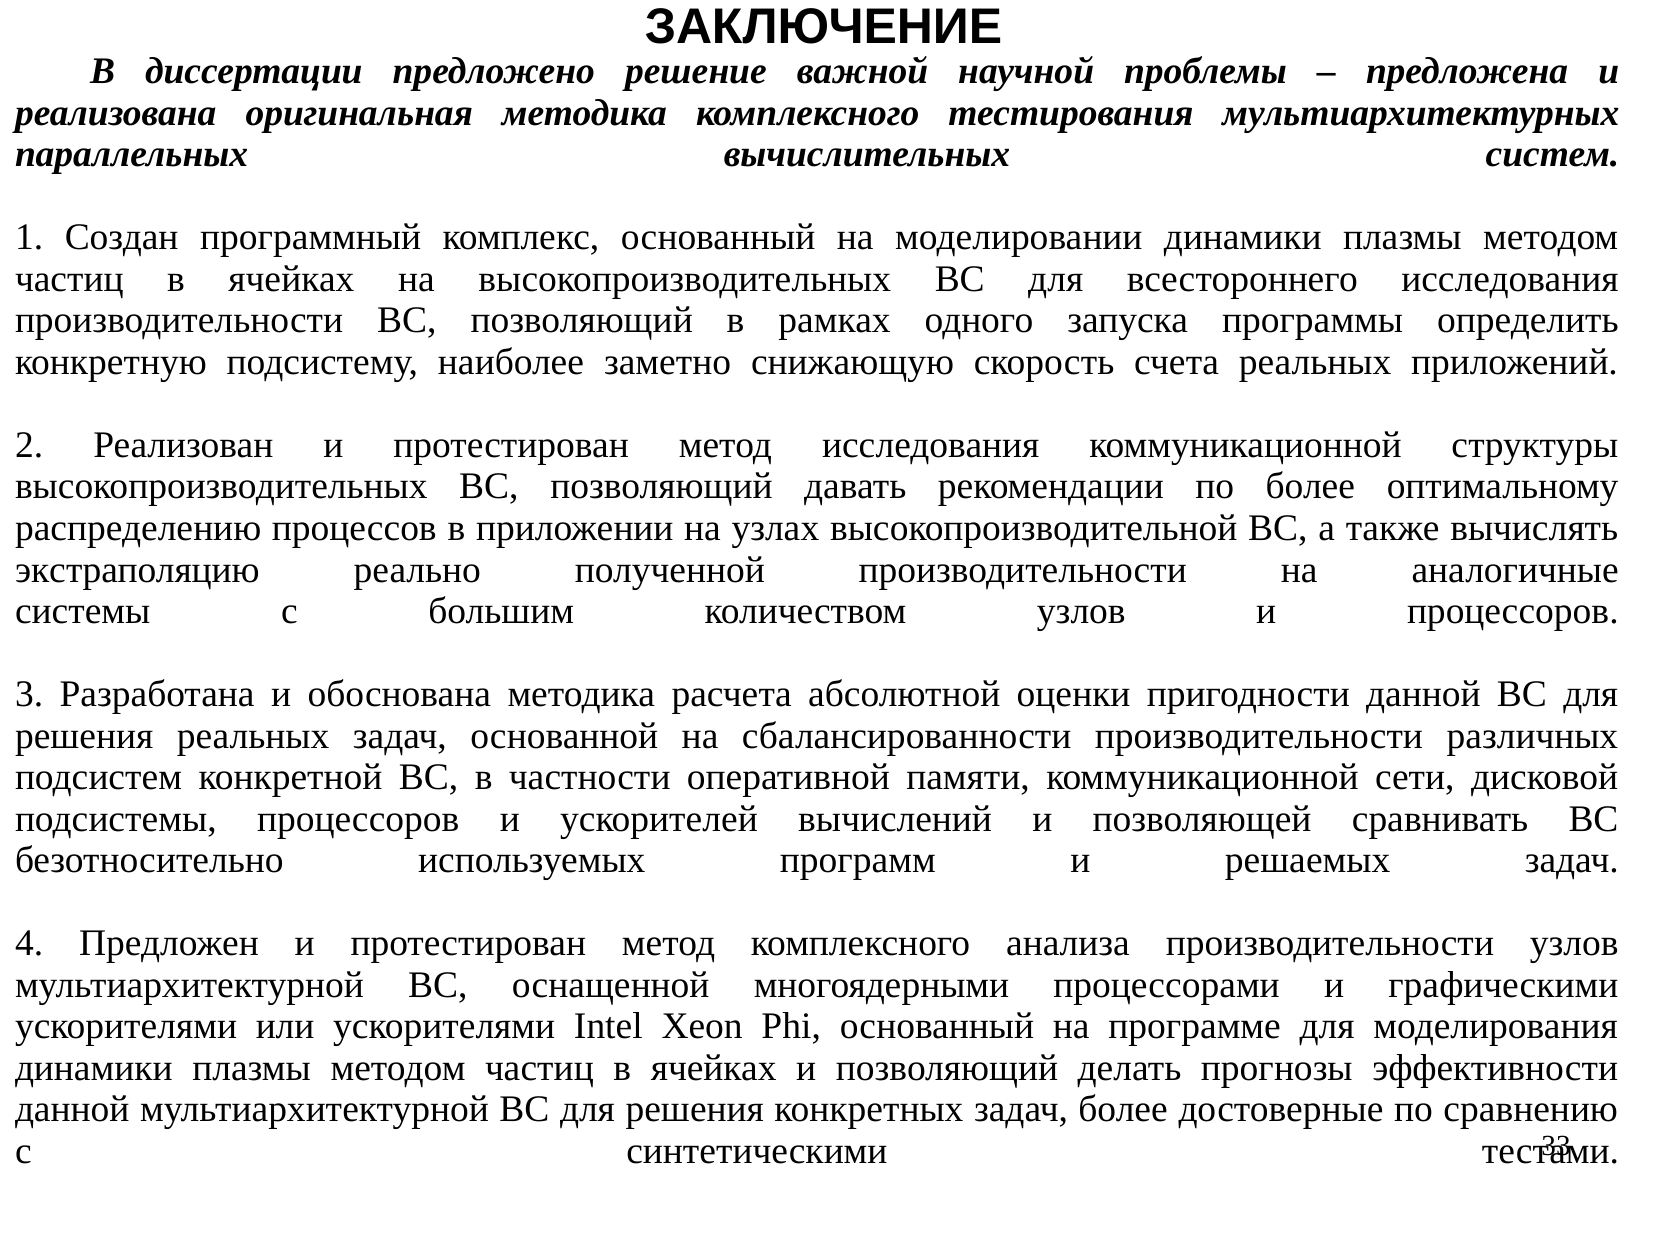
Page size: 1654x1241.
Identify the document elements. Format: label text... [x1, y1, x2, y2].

title В диссертации предложено решение важной научной проблемы – предложена и реализована оригинальная методика комплексного тестирования мультиархитектурных параллельных вычислительных систем. 1. Создан программный комплекс, основанный на моделировании динамики плазмы методом частиц в ячейках на высокопроизводительных ВС для всестороннего исследования производительности ВС, позволяющий в рамках одного запуска программы определить конкретную подсистему, наиболее заметно снижающую скорость счета реальных приложений. 2. Реализован и протестирован метод исследования коммуникационной структуры высокопроизводительных ВС, позволяющий давать рекомендации по более оптимальному распределению процессов в приложении на узлах высокопроизводительной ВС, а также вычислять экcтраполяцию реально полученной производительности на аналогичные системы с большим количеством узлов и процессоров. 3. Разработана и обоснована методика расчета абсолютной оценки пригодности данной ВС для решения реальных задач, основанной на сбалансированности производительности различных подсистем конкретной ВС, в частности оперативной памяти, коммуникационной сети, дисковой подсистемы, процессоров и ускорителей вычислений и позволяющей сравнивать ВС безотносительно используемых программ и решаемых задач. 4. Предложен и протестирован метод комплексного анализа производительности узлов мультиархитектурной ВС, оснащенной многоядерными процессорами и графическими ускорителями или ускорителями Intel Xeon Phi, основанный на программе для моделирования динамики плазмы методом частиц в ячейках и позволяющий делать прогнозы эффективности данной мультиархитектурной ВС для решения конкретных задач, более достоверные по сравнению с синтетическими тестами. [15, 50, 1621, 1241]
text_box ЗАКЛЮЧЕНИЕ [630, 0, 1018, 63]
